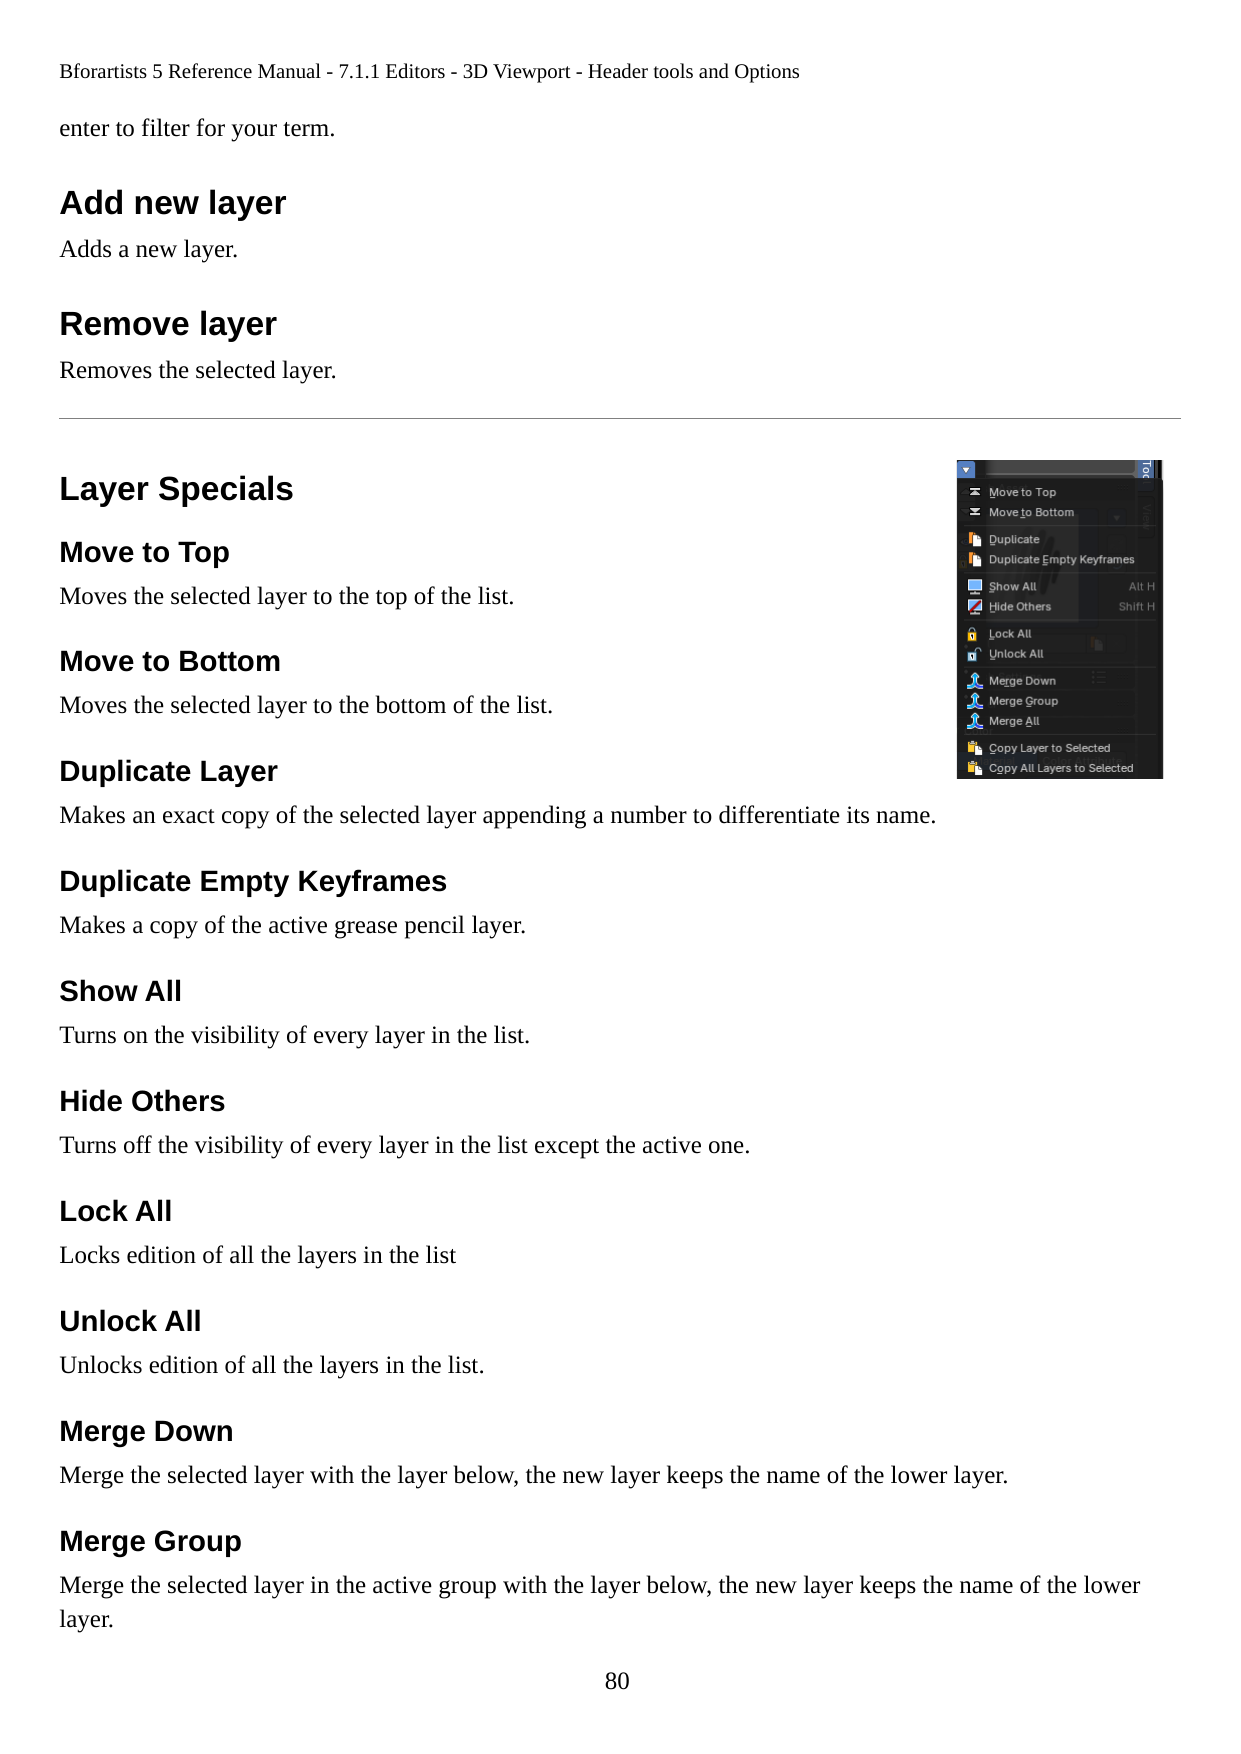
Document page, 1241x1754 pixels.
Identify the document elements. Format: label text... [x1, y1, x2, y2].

subtitle Move to Bottom [59, 644, 956, 678]
text Merge the selected layer in the active group with the layer below, the new layer keeps the name of the lower layer. [59, 1570, 1181, 1633]
text Makes an exact copy of the selected layer appending a number to differentiate its name. [59, 801, 1181, 829]
subtitle Hide Others [59, 1084, 1181, 1118]
text Moves the selected layer to the bottom of the list. [59, 691, 956, 719]
text Makes a copy of the active grease pencil layer. [59, 910, 1181, 939]
text Adds a new layer. [59, 234, 1181, 262]
text Locks edition of all the layers in the list [59, 1240, 1181, 1269]
subtitle Duplicate Layer [59, 754, 1181, 788]
subtitle Lock All [59, 1194, 1181, 1228]
text Removes the selected layer. [59, 355, 1181, 383]
subtitle [1164, 644, 1181, 678]
text Turns on the visibility of every layer in the list. [59, 1020, 1181, 1049]
subtitle Unlock All [59, 1304, 1181, 1337]
text Turns off the visibility of every layer in the list except the active one. [59, 1130, 1181, 1159]
subtitle Merge Down [59, 1414, 1181, 1447]
text Merge the selected layer with the layer below, the new layer keeps the name of the lower layer. [59, 1460, 1181, 1489]
subtitle [1164, 534, 1181, 568]
subtitle Remove layer [59, 303, 1181, 342]
subtitle Show All [59, 974, 1181, 1008]
subtitle [1164, 469, 1181, 507]
subtitle Layer Specials [59, 469, 956, 507]
subtitle Duplicate Empty Keyframes [59, 864, 1181, 898]
text enter to filter for your term. [59, 113, 1181, 141]
subtitle Move to Top [59, 534, 956, 568]
text Unlocks edition of all the layers in the list. [59, 1350, 1181, 1379]
picture [956, 460, 1164, 779]
subtitle Add new layer [59, 182, 1181, 221]
text Moves the selected layer to the top of the list. [59, 581, 956, 609]
subtitle Merge Group [59, 1523, 1181, 1557]
